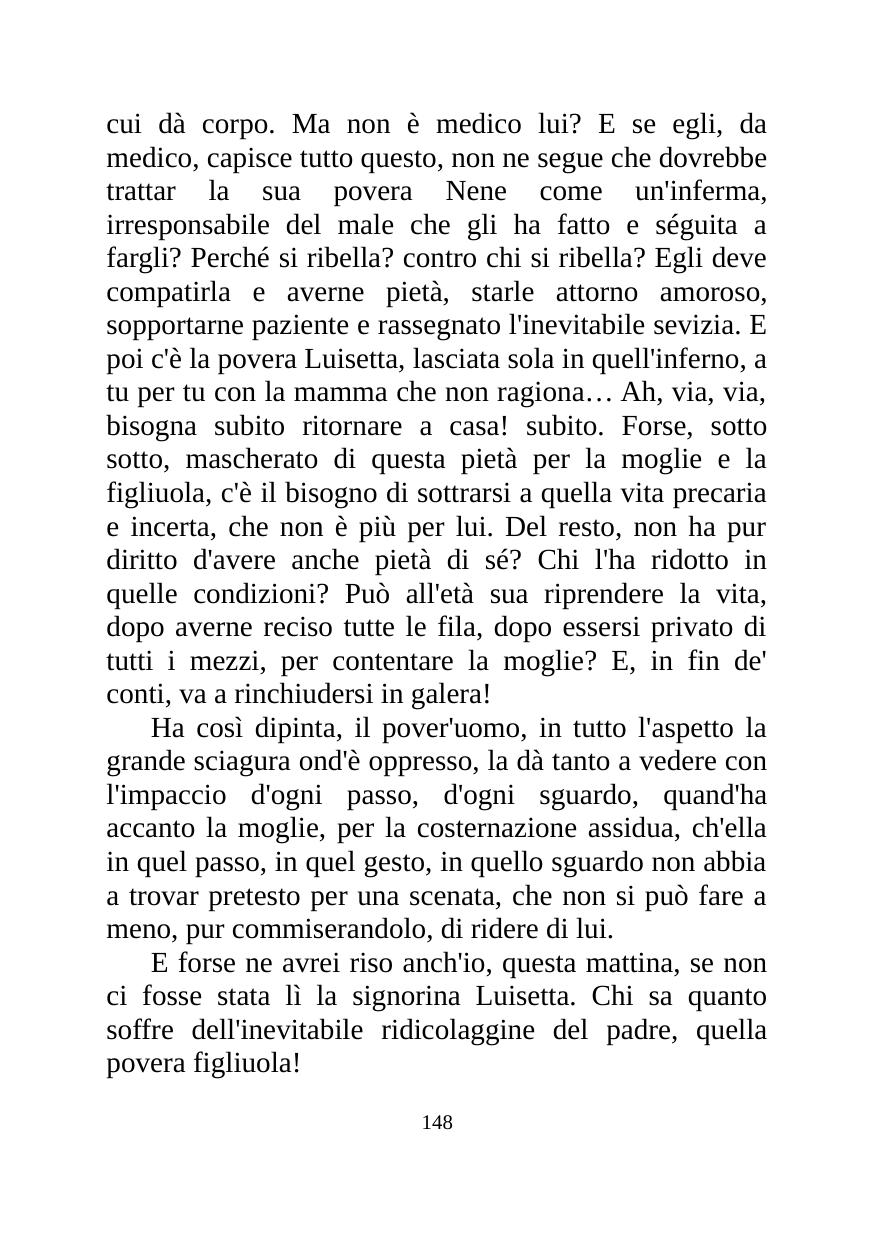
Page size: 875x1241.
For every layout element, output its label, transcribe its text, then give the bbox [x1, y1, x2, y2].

text cui dà corpo. Ma non è medico lui? E se egli, da medico, capisce tutto questo, non ne segue che dovrebbe trattar la sua povera Nene come un'inferma, irresponsabile del male che gli ha fatto e séguita a fargli? Perché si ribella? contro chi si ribella? Egli deve compatirla e averne pietà, starle attorno amoroso, sopportarne paziente e rassegnato l'inevitabile sevizia. E poi c'è la povera Luisetta, lasciata sola in quell'inferno, a tu per tu con la mamma che non ragiona… Ah, via, via, bisogna subito ritornare a casa! subito. Forse, sotto sotto, mascherato di questa pietà per la moglie e la figliuola, c'è il bisogno di sottrarsi a quella vita precaria e incerta, che non è più per lui. Del resto, non ha pur diritto d'avere anche pietà di sé? Chi l'ha ridotto in quelle condizioni? Può all'età sua riprendere la vita, dopo averne reciso tutte le fila, dopo essersi privato di tutti i mezzi, per contentare la moglie? E, in fin de' conti, va a rinchiudersi in galera! [106, 106, 768, 710]
text E forse ne avrei riso anch'io, questa mattina, se non ci fosse stata lì la signorina Luisetta. Chi sa quanto soffre dell'inevitabile ridicolaggine del padre, quella povera figliuola! [106, 945, 768, 1079]
text Ha così dipinta, il pover'uomo, in tutto l'aspetto la grande sciagura ond'è oppresso, la dà tanto a vedere con l'impaccio d'ogni passo, d'ogni sguardo, quand'ha accanto la moglie, per la costernazione assidua, ch'ella in quel passo, in quel gesto, in quello sguardo non abbia a trovar pretesto per una scenata, che non si può fare a meno, pur commiserandolo, di ridere di lui. [106, 710, 768, 945]
